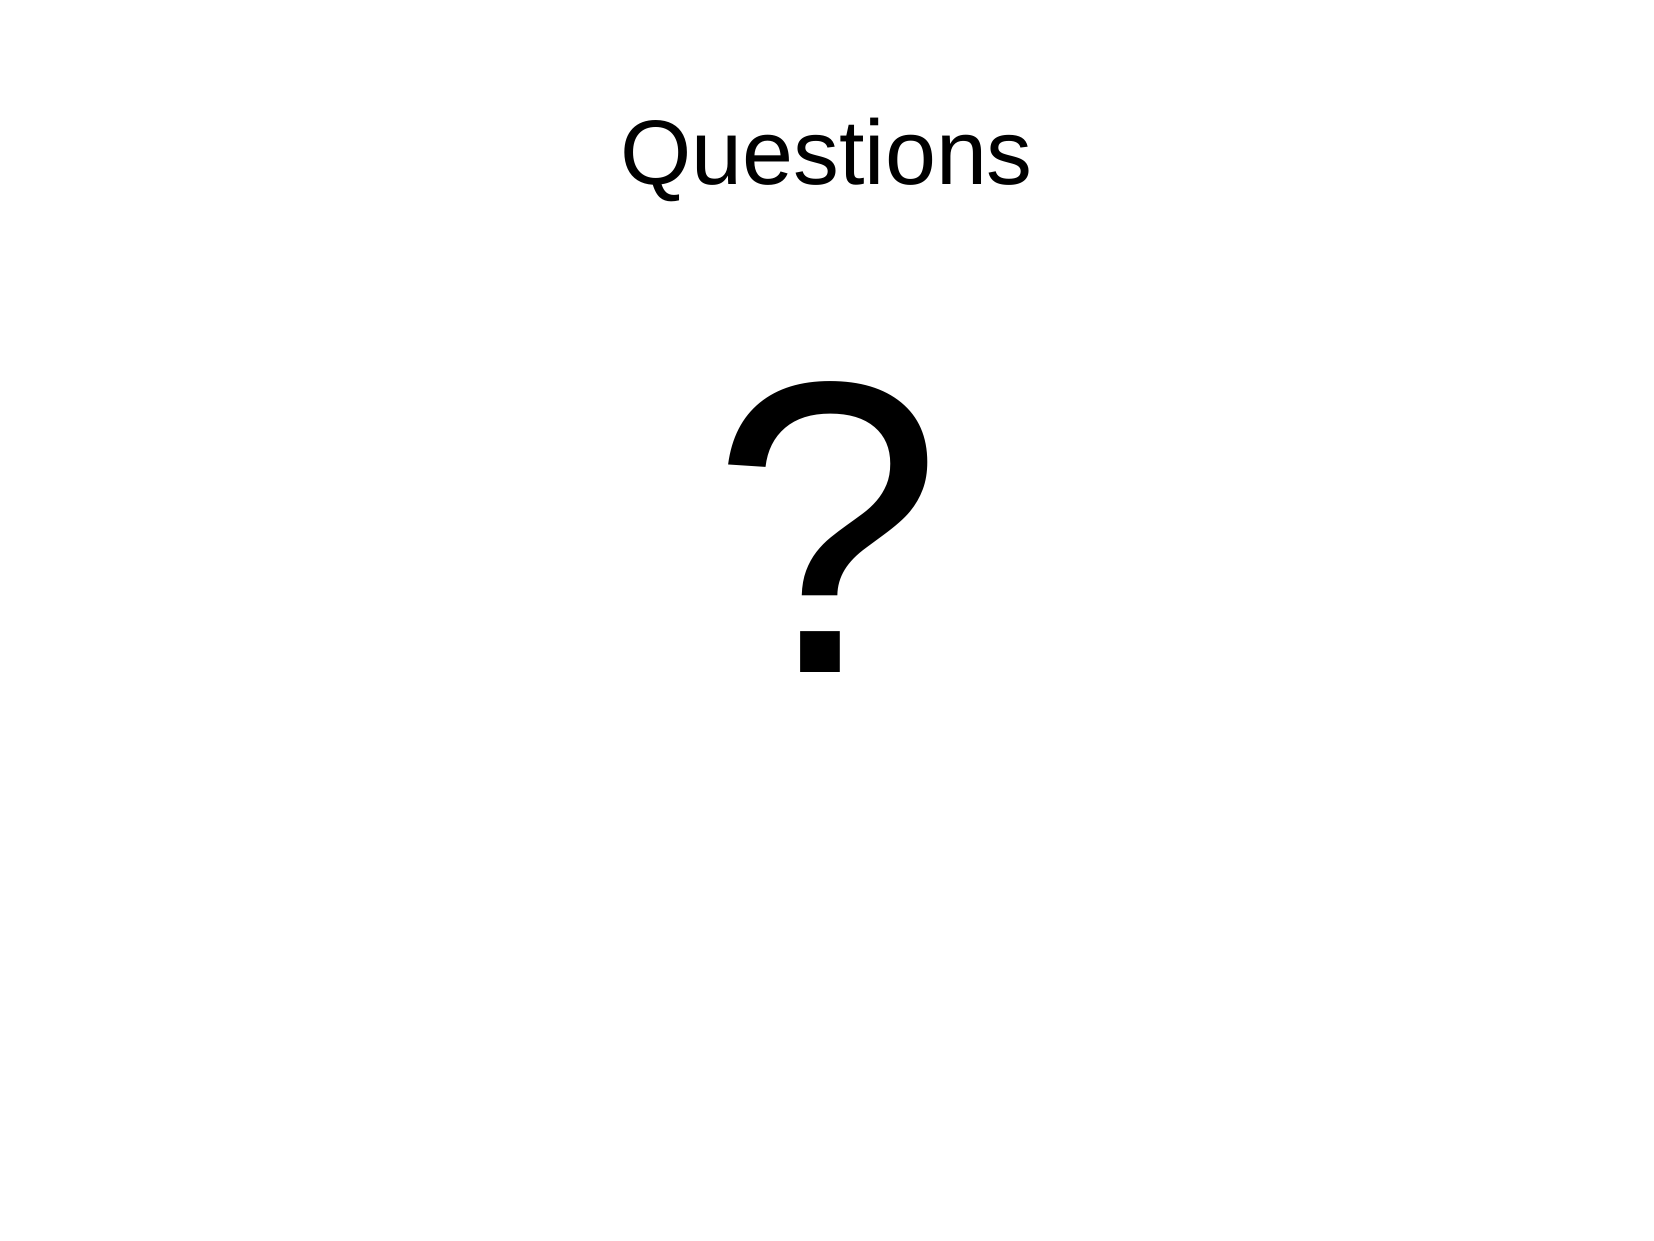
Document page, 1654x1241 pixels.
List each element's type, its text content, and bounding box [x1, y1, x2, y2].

list ? [0, 295, 1489, 1015]
title Questions [82, 49, 1571, 257]
